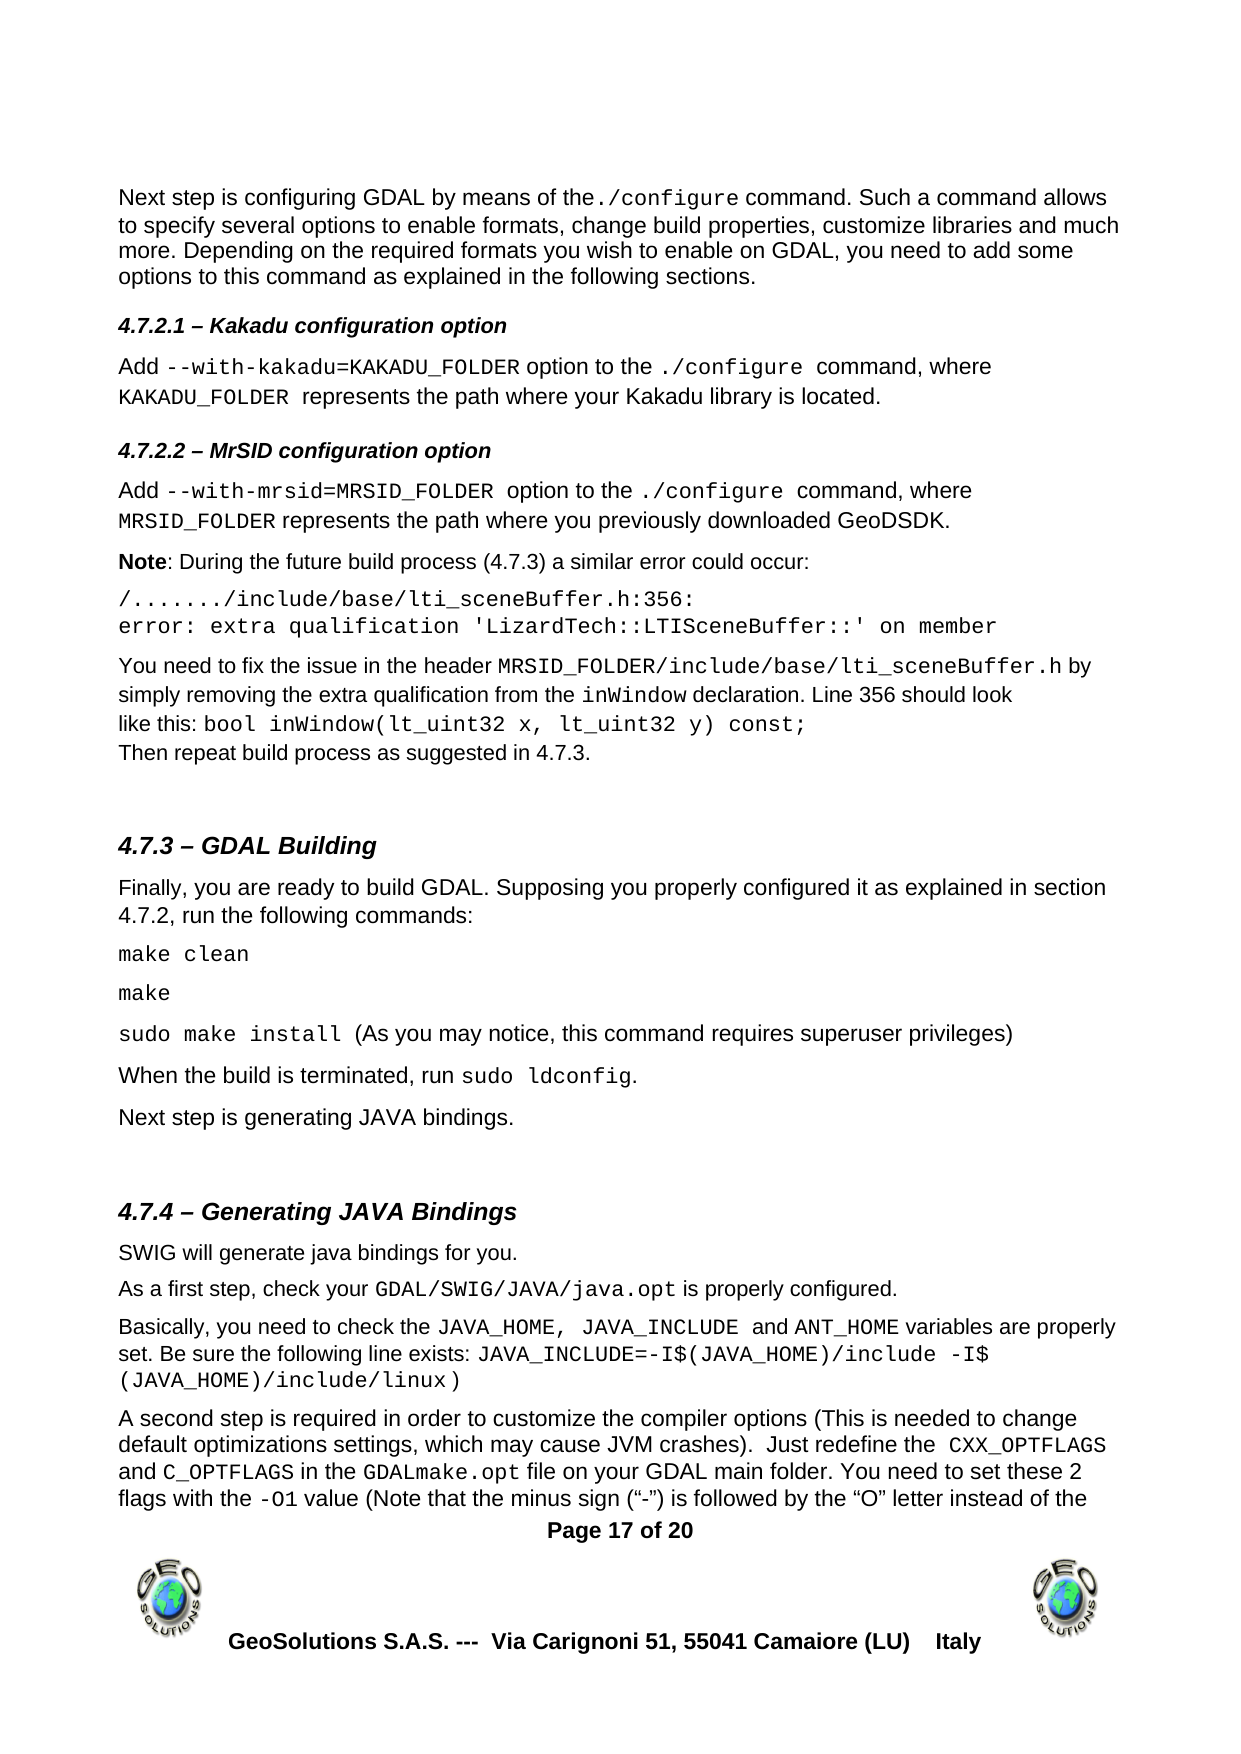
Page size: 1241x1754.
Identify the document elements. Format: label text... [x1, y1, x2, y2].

subtitle 4.7.2.1 – Kakadu configuration option [118, 314, 1122, 339]
subtitle 4.7.3 – GDAL Building [118, 832, 1122, 860]
text As a first step, check your GDAL/SWIG/JAVA/java.opt is properly configured. [118, 1277, 1122, 1303]
text Basically, you need to check the JAVA_HOME, JAVA_INCLUDE and ANT_HOME variables are properly set. Be sure the following line exists: JAVA_INCLUDE=-I$(JAVA_HOME)/include -I$(JAVA_HOME)/include/linux ) [118, 1315, 1122, 1394]
text SWIG will generate java bindings for you. [118, 1240, 1122, 1265]
text Note: During the future build process (4.7.3) a similar error could occur: [118, 549, 1122, 574]
picture [1030, 1552, 1101, 1641]
text Next step is generating JAVA bindings. [118, 1104, 1122, 1130]
subtitle 4.7.4 – Generating JAVA Bindings [118, 1197, 1122, 1225]
text make clean [118, 943, 1122, 968]
text make [118, 982, 1122, 1007]
text Next step is configuring GDAL by means of the./configure command. Such a command allows to specify several options to enable formats, change build properties, customize libraries and much more. Depending on the required formats you wish to enable on GDAL, you need to add some options to this command as explained in the following sections. [118, 185, 1122, 289]
picture [134, 1552, 205, 1641]
text Add --with-mrsid=MRSID_FOLDER option to the ./configure command, where MRSID_FOLDER represents the path where you previously downloaded GeoDSDK. [118, 478, 1122, 535]
text Finally, you are ready to build GDAL. Supposing you properly configured it as explained in section 4.7.2, run the following commands: [118, 875, 1122, 929]
text Add --with-kakadu=KAKADU_FOLDER option to the ./configure command, where KAKADU_FOLDER represents the path where your Kakadu library is located. [118, 353, 1122, 411]
text A second step is required in order to customize the compiler options (This is needed to change default optimizations settings, which may cause JVM crashes). Just redefine the CXX_OPTFLAGS and C_OPTFLAGS in the GDALmake.opt file on your GDAL main folder. You need to set these 2 flags with the -O1 value (Note that the minus sign (“-”) is followed by the “O” letter instead of the [118, 1406, 1122, 1513]
text /......./include/base/lti_sceneBuffer.h:356: error: extra qualification 'LizardTech::LTISceneBuffer::' on member [118, 588, 1122, 640]
subtitle 4.7.2.2 – MrSID configuration option [118, 438, 1122, 463]
text When the build is terminated, run sudo ldconfig. [118, 1063, 1122, 1090]
text You need to fix the issue in the header MRSID_FOLDER/include/base/lti_sceneBuffer.h by simply removing the extra qualification from the inWindow declaration. Line 356 should look like this: bool inWindow(lt_uint32 x, lt_uint32 y) const; Then repeat build process as suggested in 4.7.3. [118, 654, 1122, 765]
text sudo make install (As you may notice, this command requires superuser privileges) [118, 1021, 1122, 1048]
